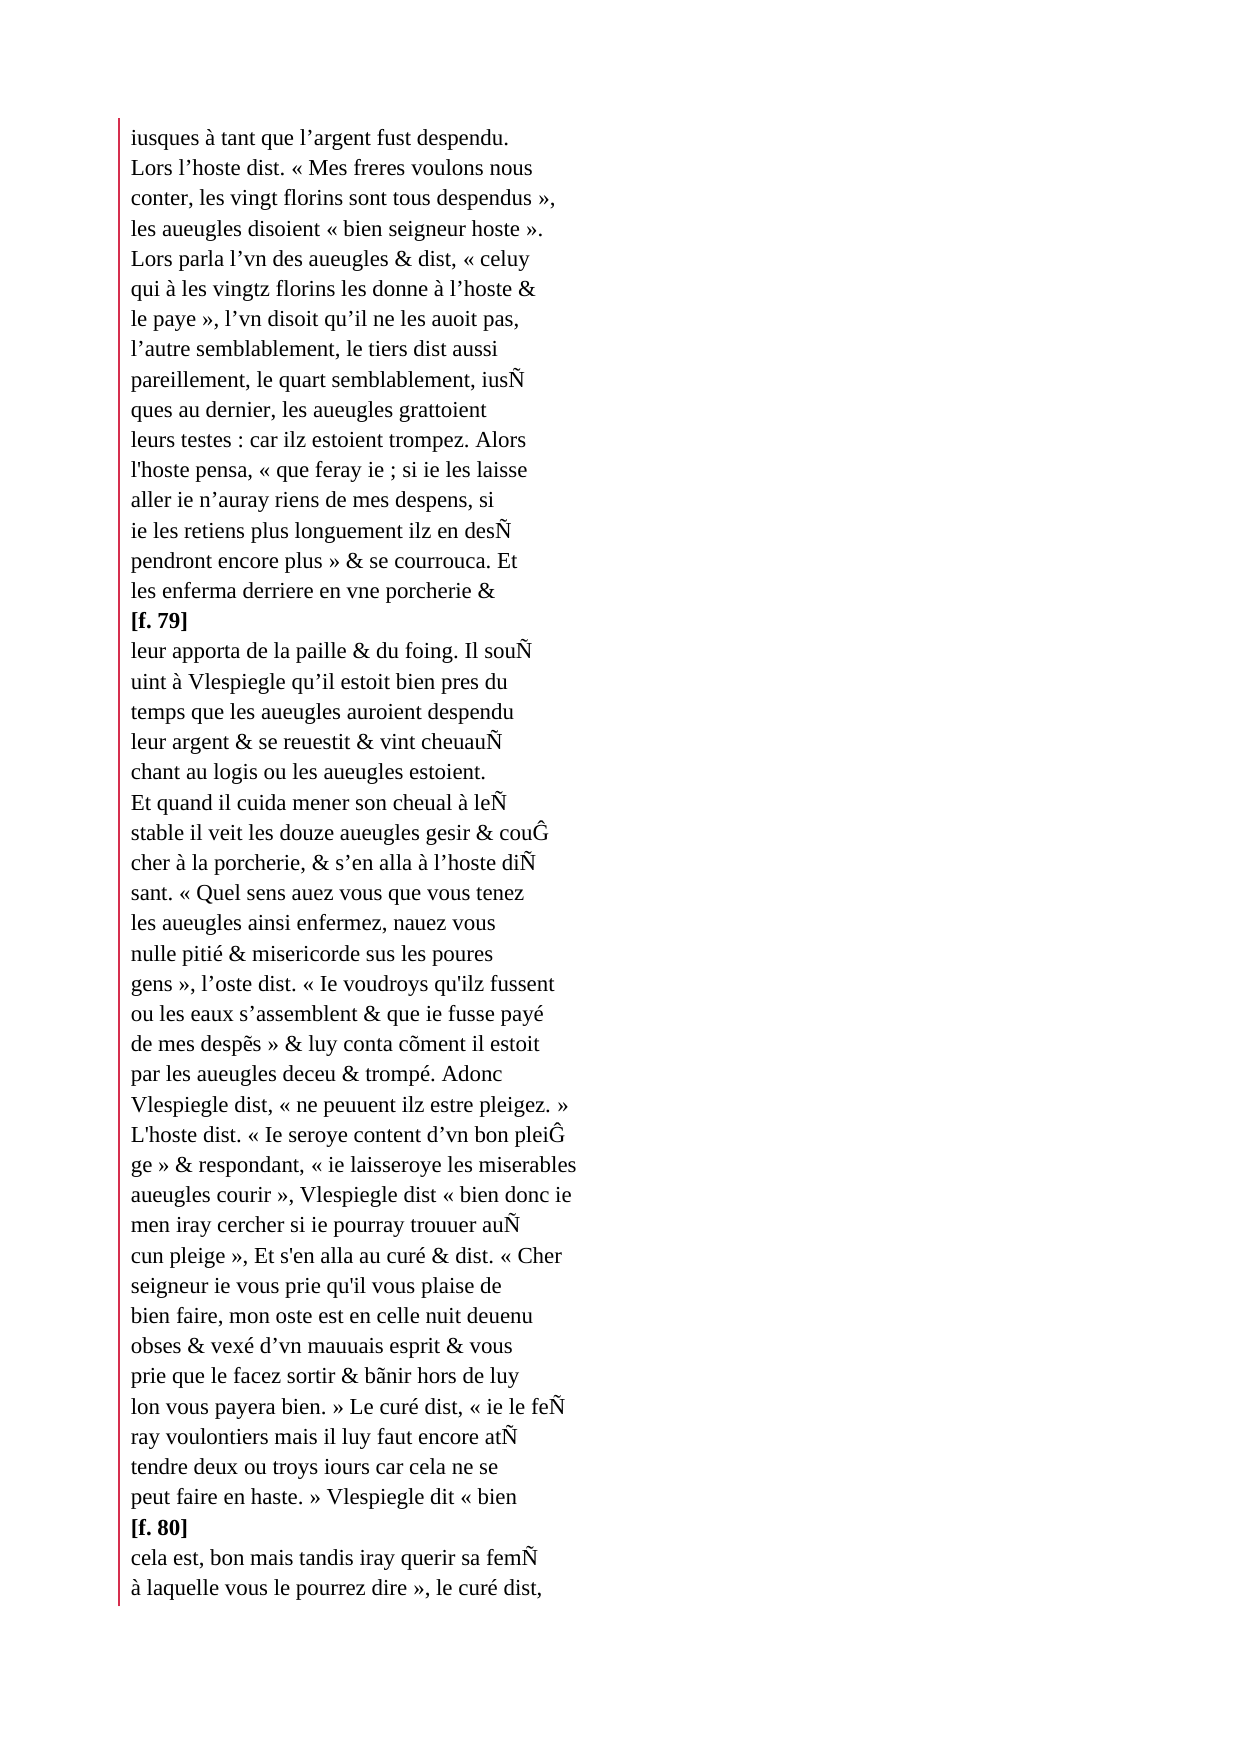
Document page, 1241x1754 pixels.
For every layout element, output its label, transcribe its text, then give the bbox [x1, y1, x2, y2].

text iusques à tant que l’argent fust despendu. Lors l’hoste dist. « Mes freres voulons nous conter, les vingt florins sont tous despendus », les aueugles disoient « bien seigneur hoste ». Lors parla l’vn des aueugles & dist, « celuy qui à les vingtz florins les donne à l’hoste & le paye », l’vn disoit qu’il ne les auoit pas, l’autre semblablement, le tiers dist aussi pareillement, le quart semblablement, iusÑ ques au dernier, les aueugles grattoient leurs testes : car ilz estoient trompez. Alors l'hoste pensa, « que feray ie ; si ie les laisse aller ie n’auray riens de mes despens, si ie les retiens plus longuement ilz en desÑ pendront encore plus » & se courrouca. Et les enferma derriere en vne porcherie & [f. 79] leur apporta de la paille & du foing. Il souÑ uint à Vlespiegle qu’il estoit bien pres du temps que les aueugles auroient despendu leur argent & se reuestit & vint cheuauÑ chant au logis ou les aueugles estoient. Et quand il cuida mener son cheual à leÑ stable il veit les douze aueugles gesir & couĜ cher à la porcherie, & s’en alla à l’hoste diÑ sant. « Quel sens auez vous que vous tenez les aueugles ainsi enfermez, nauez vous nulle pitié & misericorde sus les poures gens », l’oste dist. « Ie voudroys qu'ilz fussent ou les eaux s’assemblent & que ie fusse payé de mes despẽs » & luy conta cõment il estoit par les aueugles deceu & trompé. Adonc Vlespiegle dist, « ne peuuent ilz estre pleigez. » L'hoste dist. « Ie seroye content d’vn bon pleiĜ ge » & respondant, « ie laisseroye les miserables aueugles courir », Vlespiegle dist « bien donc ie men iray cercher si ie pourray trouuer auÑ cun pleige », Et s'en alla au curé & dist. « Cher seigneur ie vous prie qu'il vous plaise de bien faire, mon oste est en celle nuit deuenu obses & vexé d’vn mauuais esprit & vous prie que le facez sortir & bãnir hors de luy lon vous payera bien. » Le curé dist, « ie le feÑ ray voulontiers mais il luy faut encore atÑ tendre deux ou troys iours car cela ne se peut faire en haste. » Vlespiegle dit « bien [f. 80] cela est, bon mais tandis iray querir sa femÑ à laquelle vous le pourrez dire », le curé dist, [120, 118, 1122, 1606]
